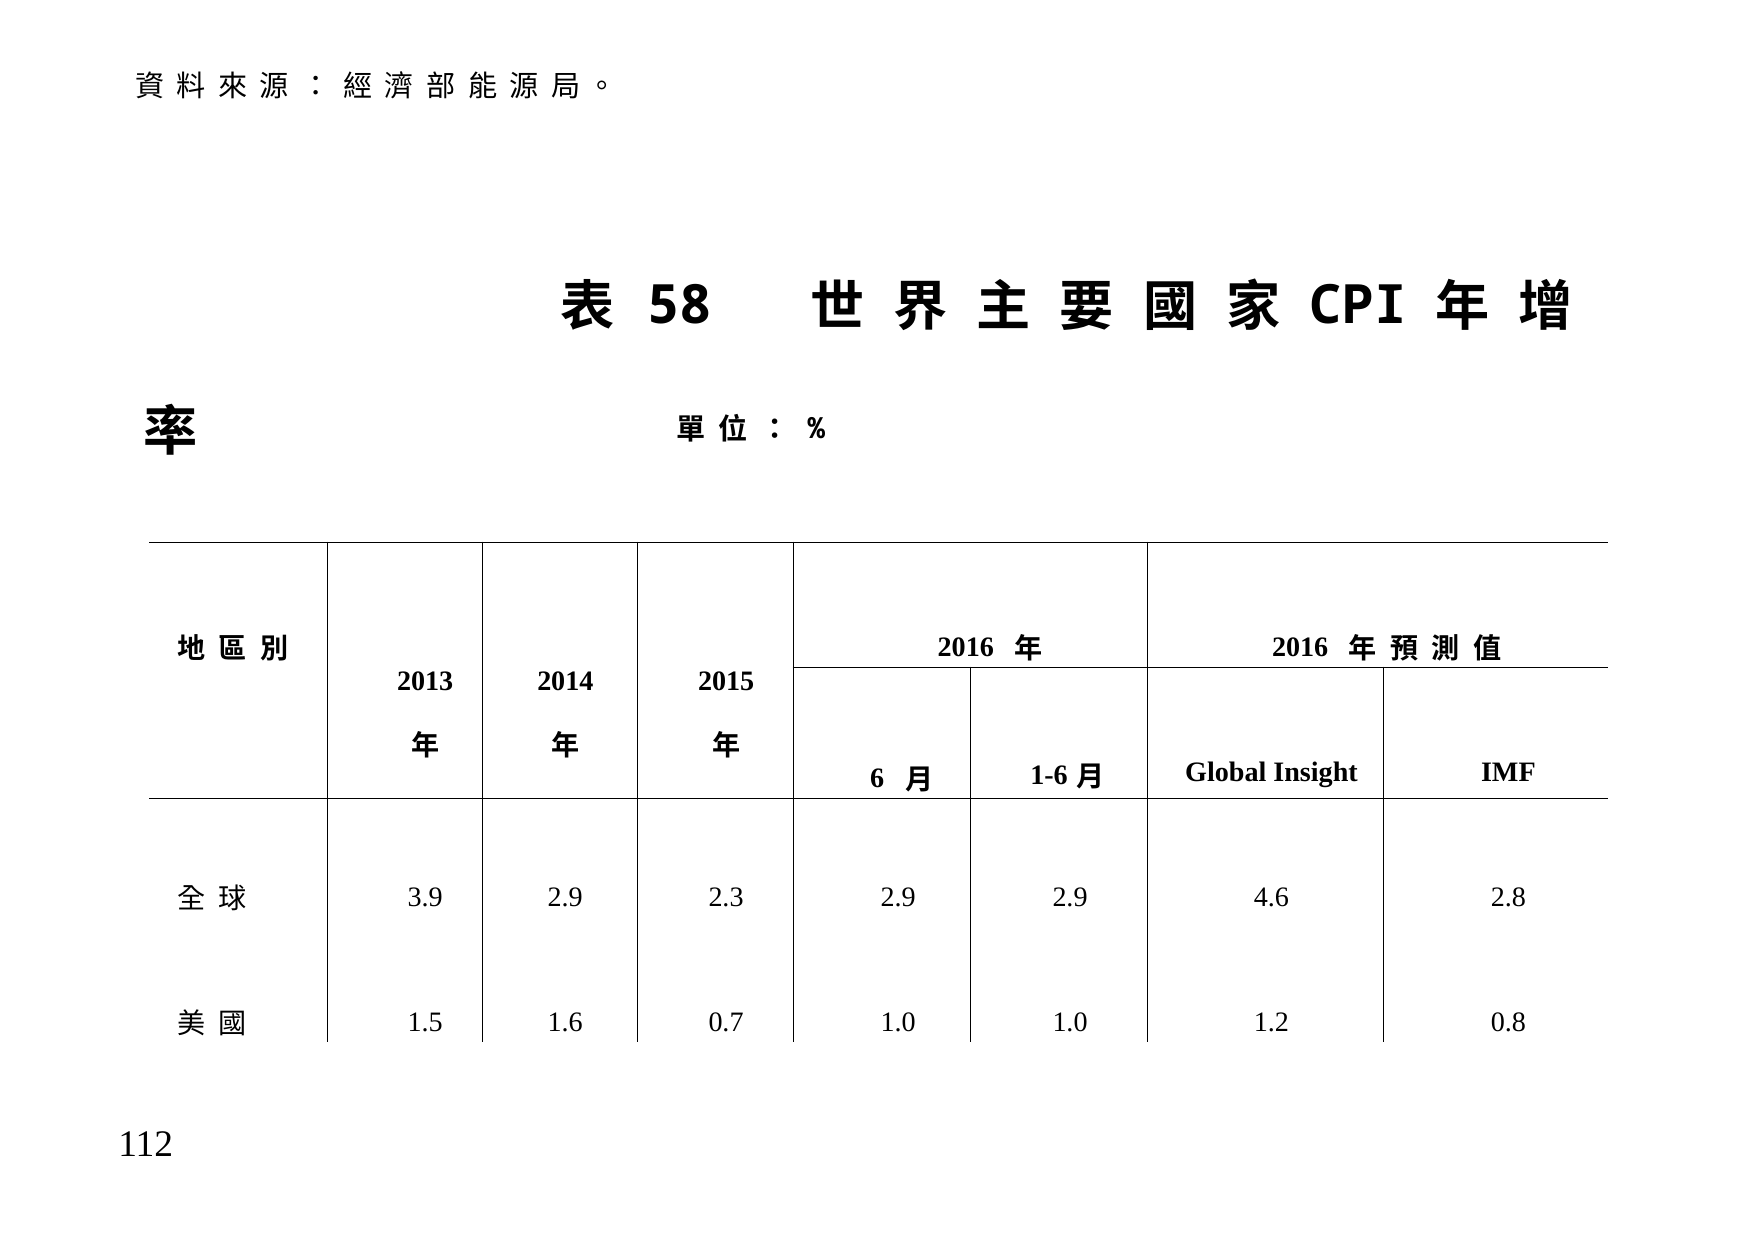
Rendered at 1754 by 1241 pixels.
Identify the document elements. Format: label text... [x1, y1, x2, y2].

table_cell 0.8 [1384, 917, 1608, 1042]
text 資料來源：經濟部能源局。 [128, 42, 1628, 104]
table_cell 2.9 [794, 799, 970, 917]
table_header 2016年預測值 [1148, 543, 1608, 667]
table_cell 美國 [149, 917, 327, 1042]
table_cell 2.9 [971, 799, 1147, 917]
table_cell 4.6 [1148, 799, 1383, 917]
table_cell 1-6月 [971, 668, 1147, 798]
table_cell IMF [1384, 668, 1608, 798]
table_header 地區別 [149, 543, 327, 798]
table_cell 6月 [794, 668, 970, 798]
table_header 2014年 [483, 543, 637, 798]
table_header 2016年 [794, 543, 1147, 667]
table_cell 3.9 [328, 799, 482, 917]
table_cell 2.3 [638, 799, 793, 917]
table_cell 1.2 [1148, 917, 1383, 1042]
subtitle 表58 世界主要國家CPI年增率 單位：% [128, 229, 1628, 479]
table_cell 1.5 [328, 917, 482, 1042]
table_cell 2.8 [1384, 799, 1608, 917]
table_cell 全球 [149, 799, 327, 917]
table_header 2015年 [638, 543, 793, 798]
table_cell 0.7 [638, 917, 793, 1042]
table_cell 1.0 [971, 917, 1147, 1042]
table_cell 1.6 [483, 917, 637, 1042]
table_cell Global Insight [1148, 668, 1383, 798]
table_cell 1.0 [794, 917, 970, 1042]
table_header 2013年 [328, 543, 482, 798]
table_cell 2.9 [483, 799, 637, 917]
